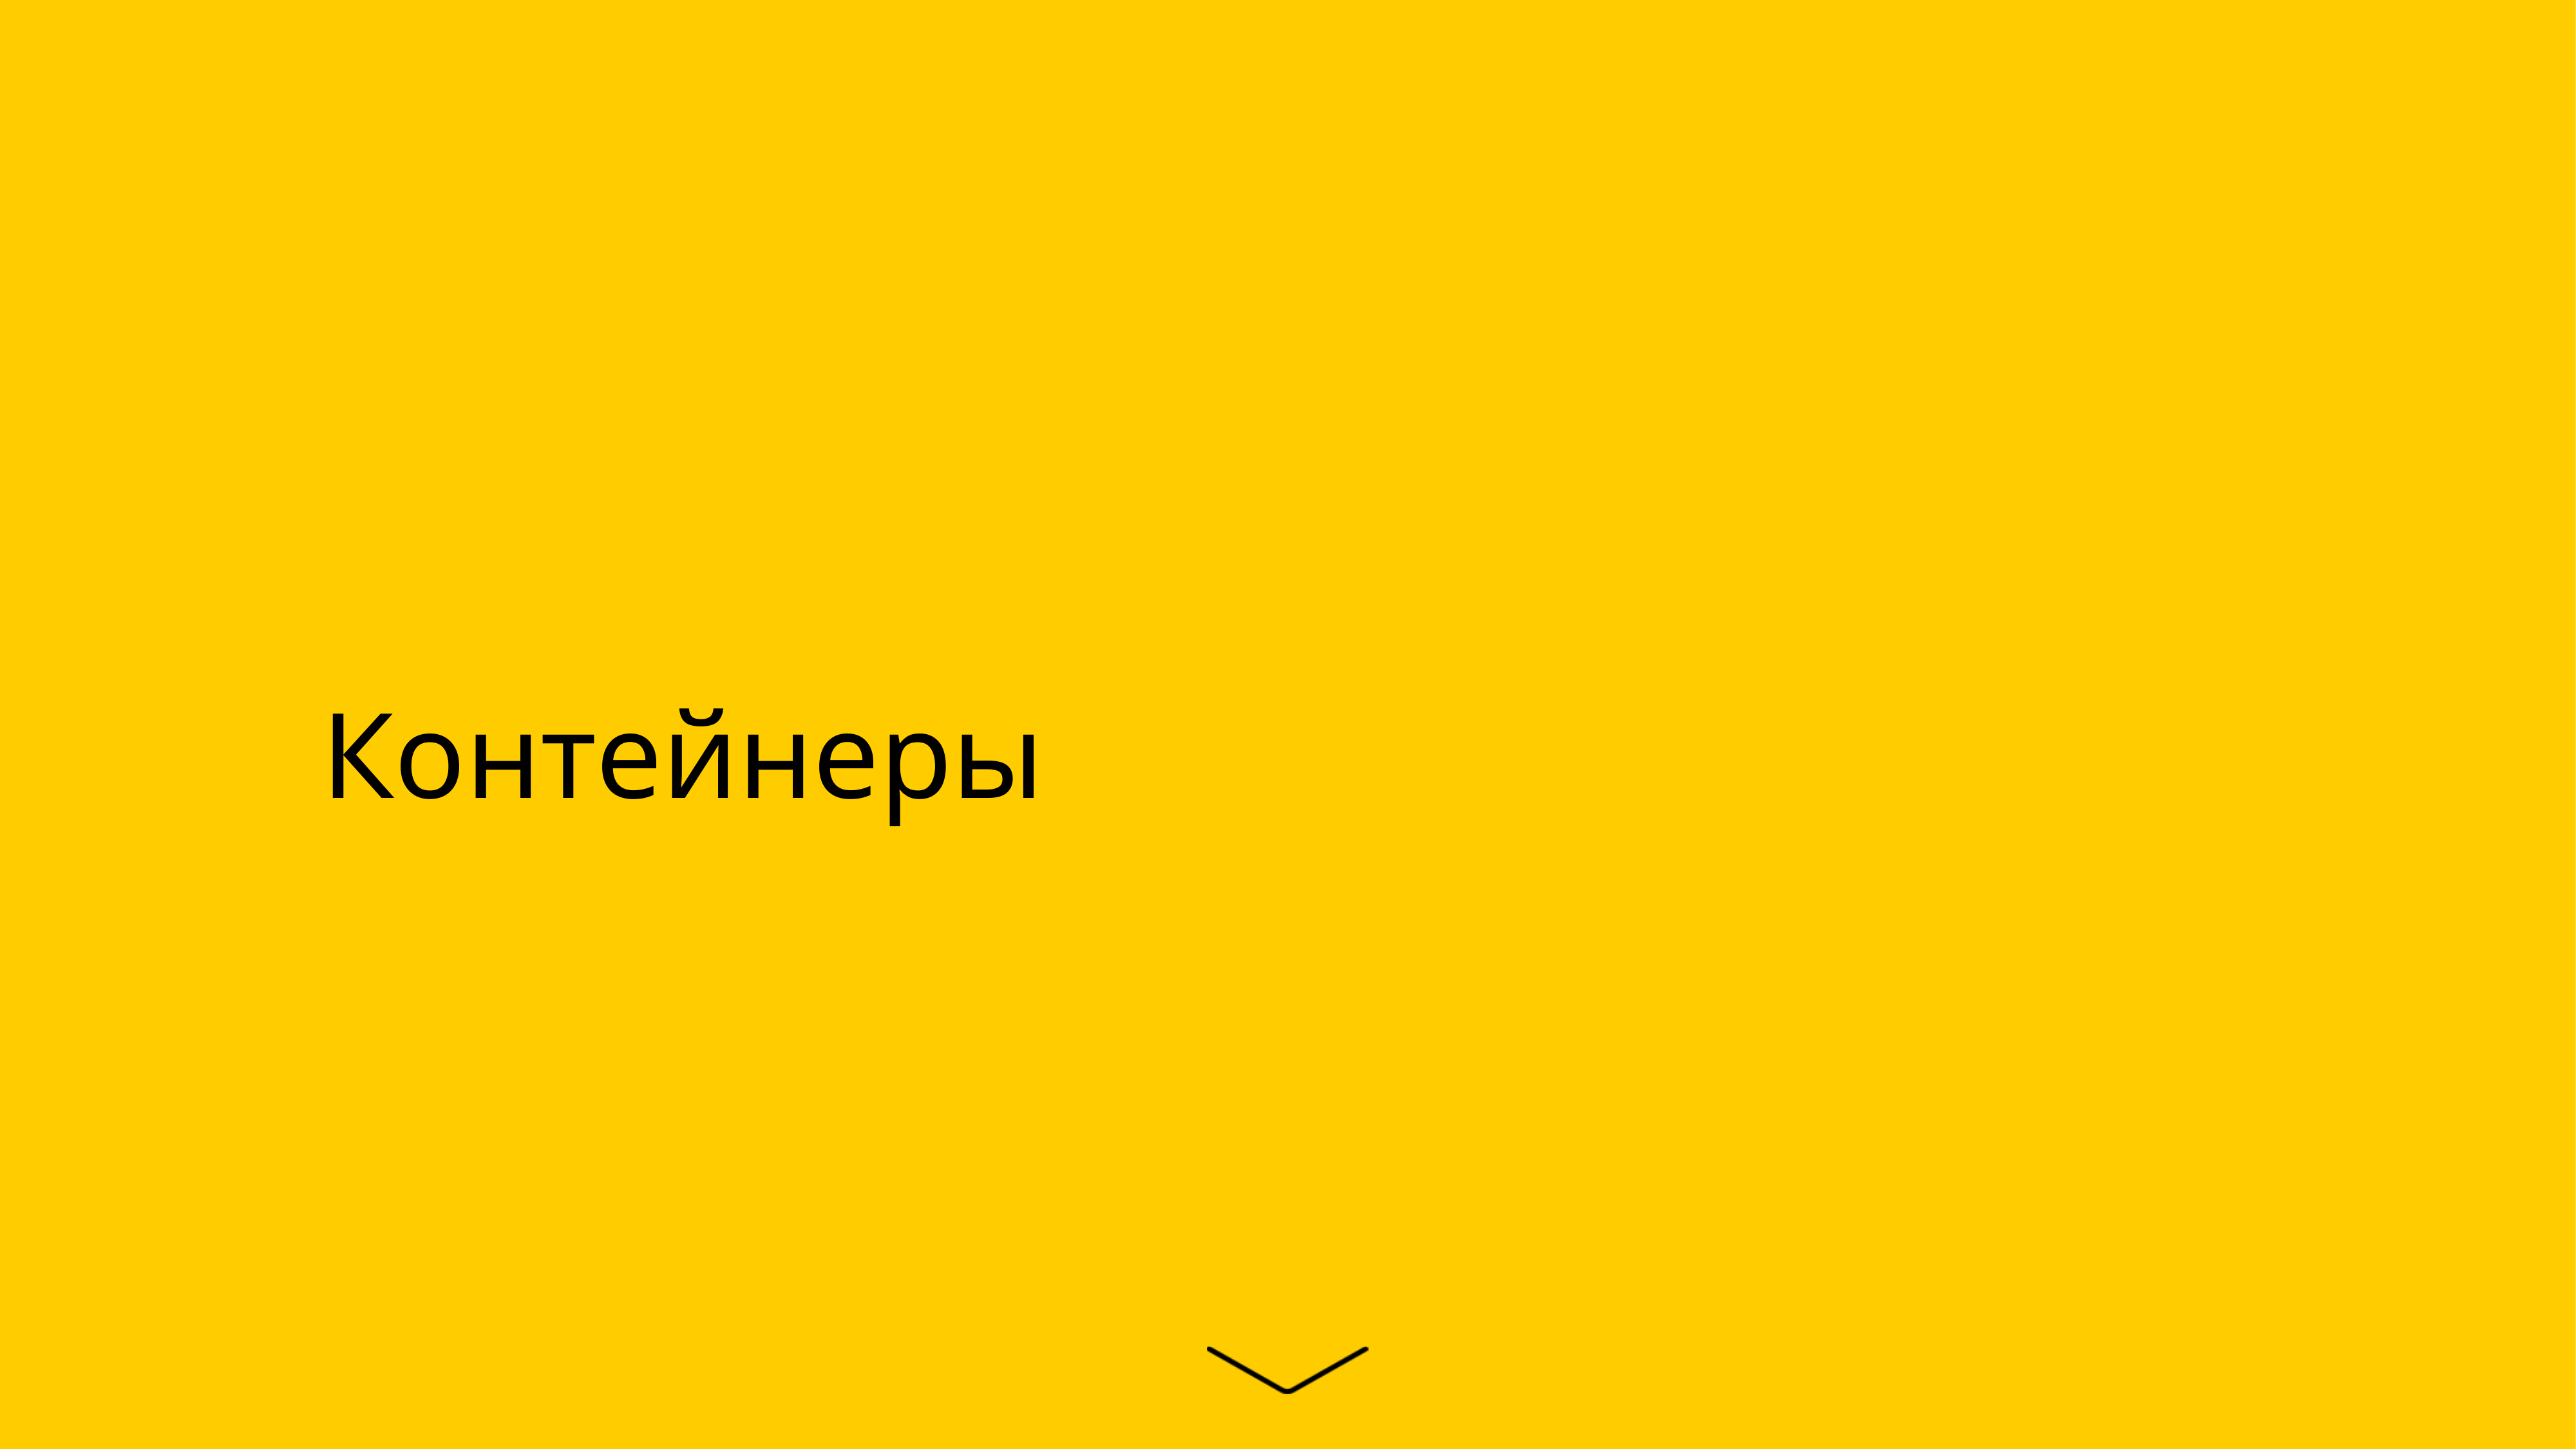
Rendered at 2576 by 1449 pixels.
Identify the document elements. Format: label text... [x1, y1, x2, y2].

picture [1207, 1347, 1368, 1396]
title Контейнеры [321, 429, 2253, 1074]
